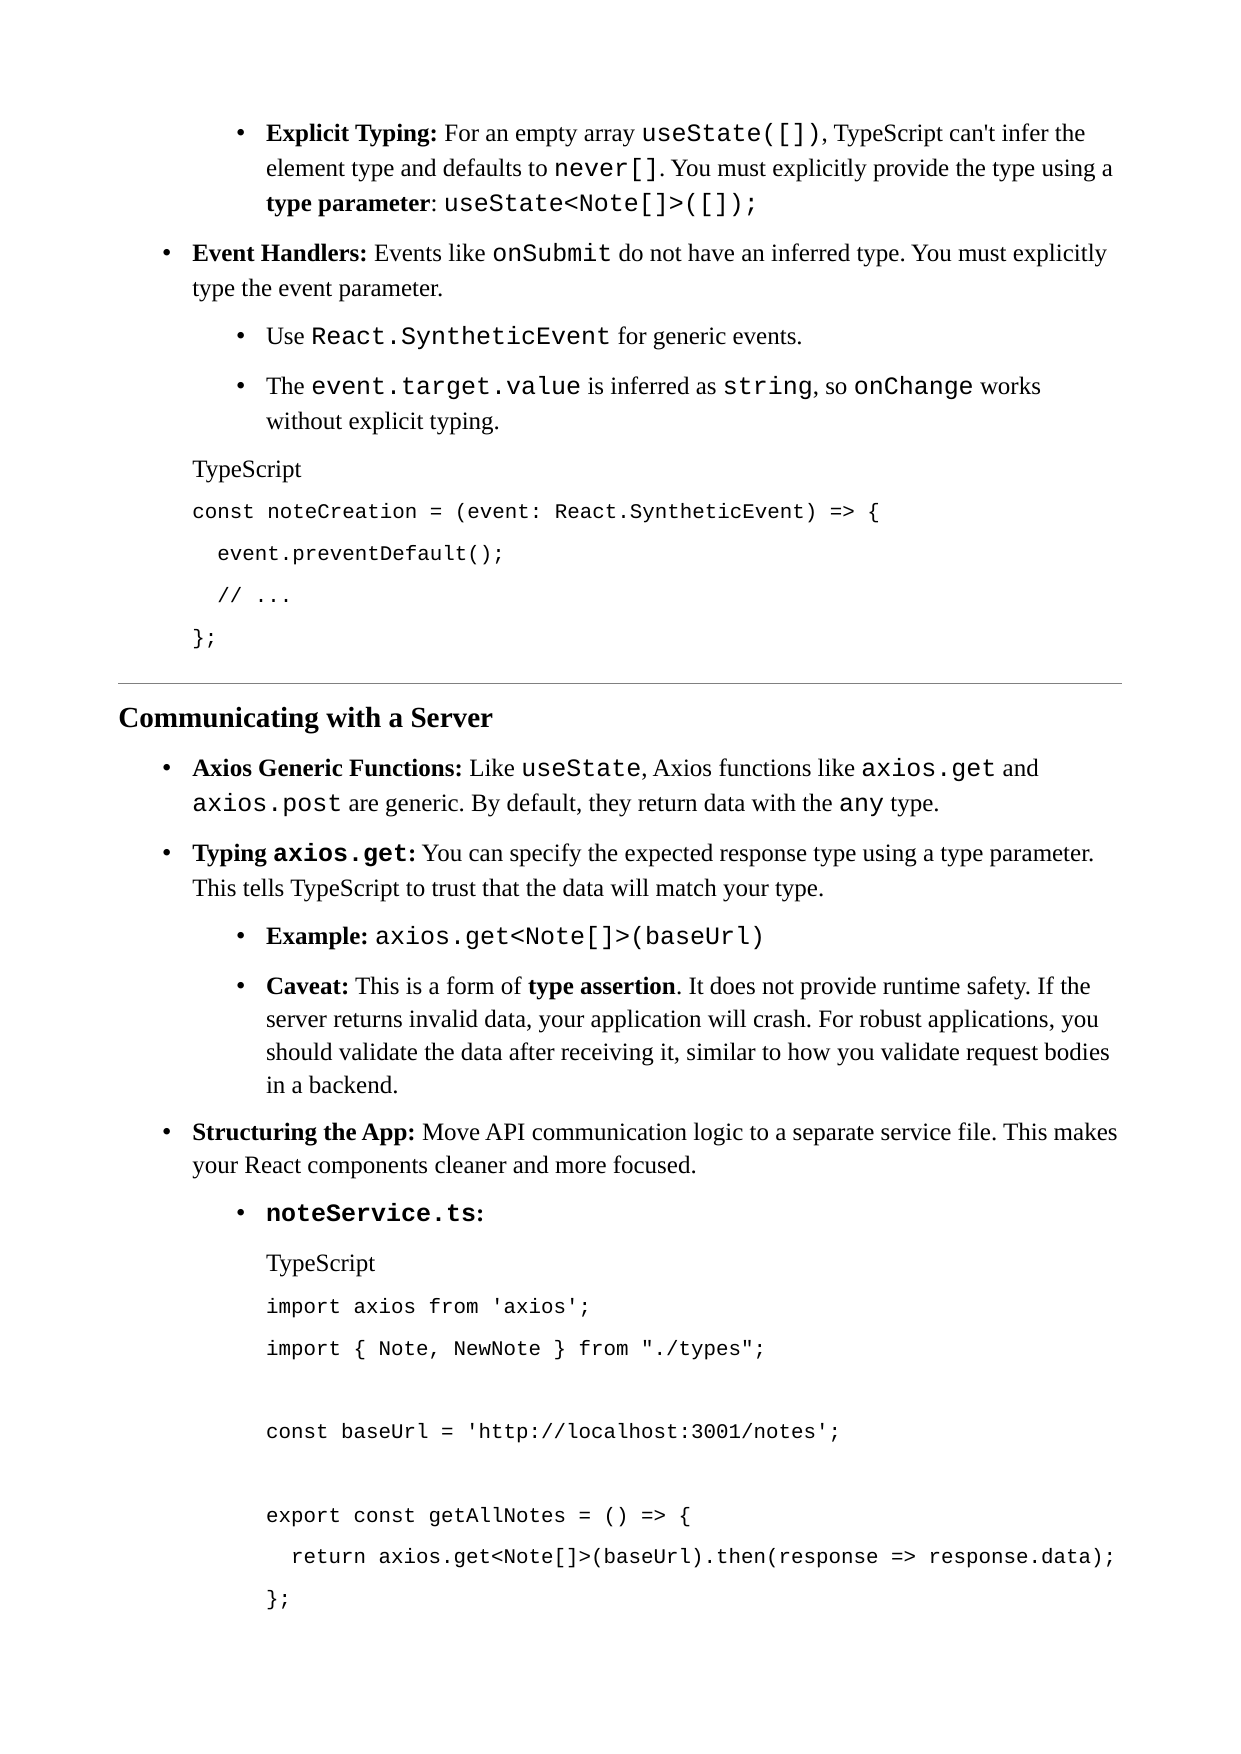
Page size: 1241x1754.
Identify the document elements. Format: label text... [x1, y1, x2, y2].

list TypeScript [236, 1248, 1122, 1277]
list const noteCreation = (event: React.SyntheticEvent) => { [162, 501, 1122, 525]
list import axios from 'axios'; [236, 1296, 1122, 1319]
list export const getAllNotes = () => { [236, 1504, 1122, 1528]
list Explicit Typing: For an empty array useState([]), TypeScript can't infer the element type and defaults to never[]. You must explicitly provide the type using a type parameter: useState<Note[]>([]); [236, 118, 1122, 219]
list event.preventDefault(); [162, 543, 1122, 567]
list Axios Generic Functions: Like useState, Axios functions like axios.get and axios.post are generic. By default, they return data with the any type. [162, 753, 1122, 819]
list The event.target.value is inferred as string, so onChange works without explicit typing. [236, 371, 1122, 435]
list TypeScript [162, 454, 1122, 482]
list Event Handlers: Events like onSubmit do not have an inferred type. You must explicitly type the event parameter. [162, 238, 1122, 302]
list }; [162, 627, 1122, 650]
subtitle Communicating with a Server [118, 700, 1122, 733]
list Example: axios.get<Note[]>(baseUrl) [236, 921, 1122, 952]
list }; [236, 1588, 1122, 1612]
list const baseUrl = 'http://localhost:3001/notes'; [236, 1421, 1122, 1445]
list Structuring the App: Move API communication logic to a separate service file. This makes your React components cleaner and more focused. [162, 1117, 1122, 1179]
list Use React.SyntheticEvent for generic events. [236, 321, 1122, 352]
list import { Note, NewNote } from "./types"; [236, 1337, 1122, 1361]
list return axios.get<Note[]>(baseUrl).then(response => response.data); [236, 1546, 1122, 1570]
list noteService.ts: [236, 1198, 1122, 1229]
list Typing axios.get: You can specify the expected response type using a type parameter. This tells TypeScript to trust that the data will match your type. [162, 838, 1122, 902]
list Caveat: This is a form of type assertion. It does not provide runtime safety. If the server returns invalid data, your application will crash. For robust applications, you should validate the data after receiving it, similar to how you validate request bodies in a backend. [236, 971, 1122, 1099]
list // ... [162, 585, 1122, 608]
